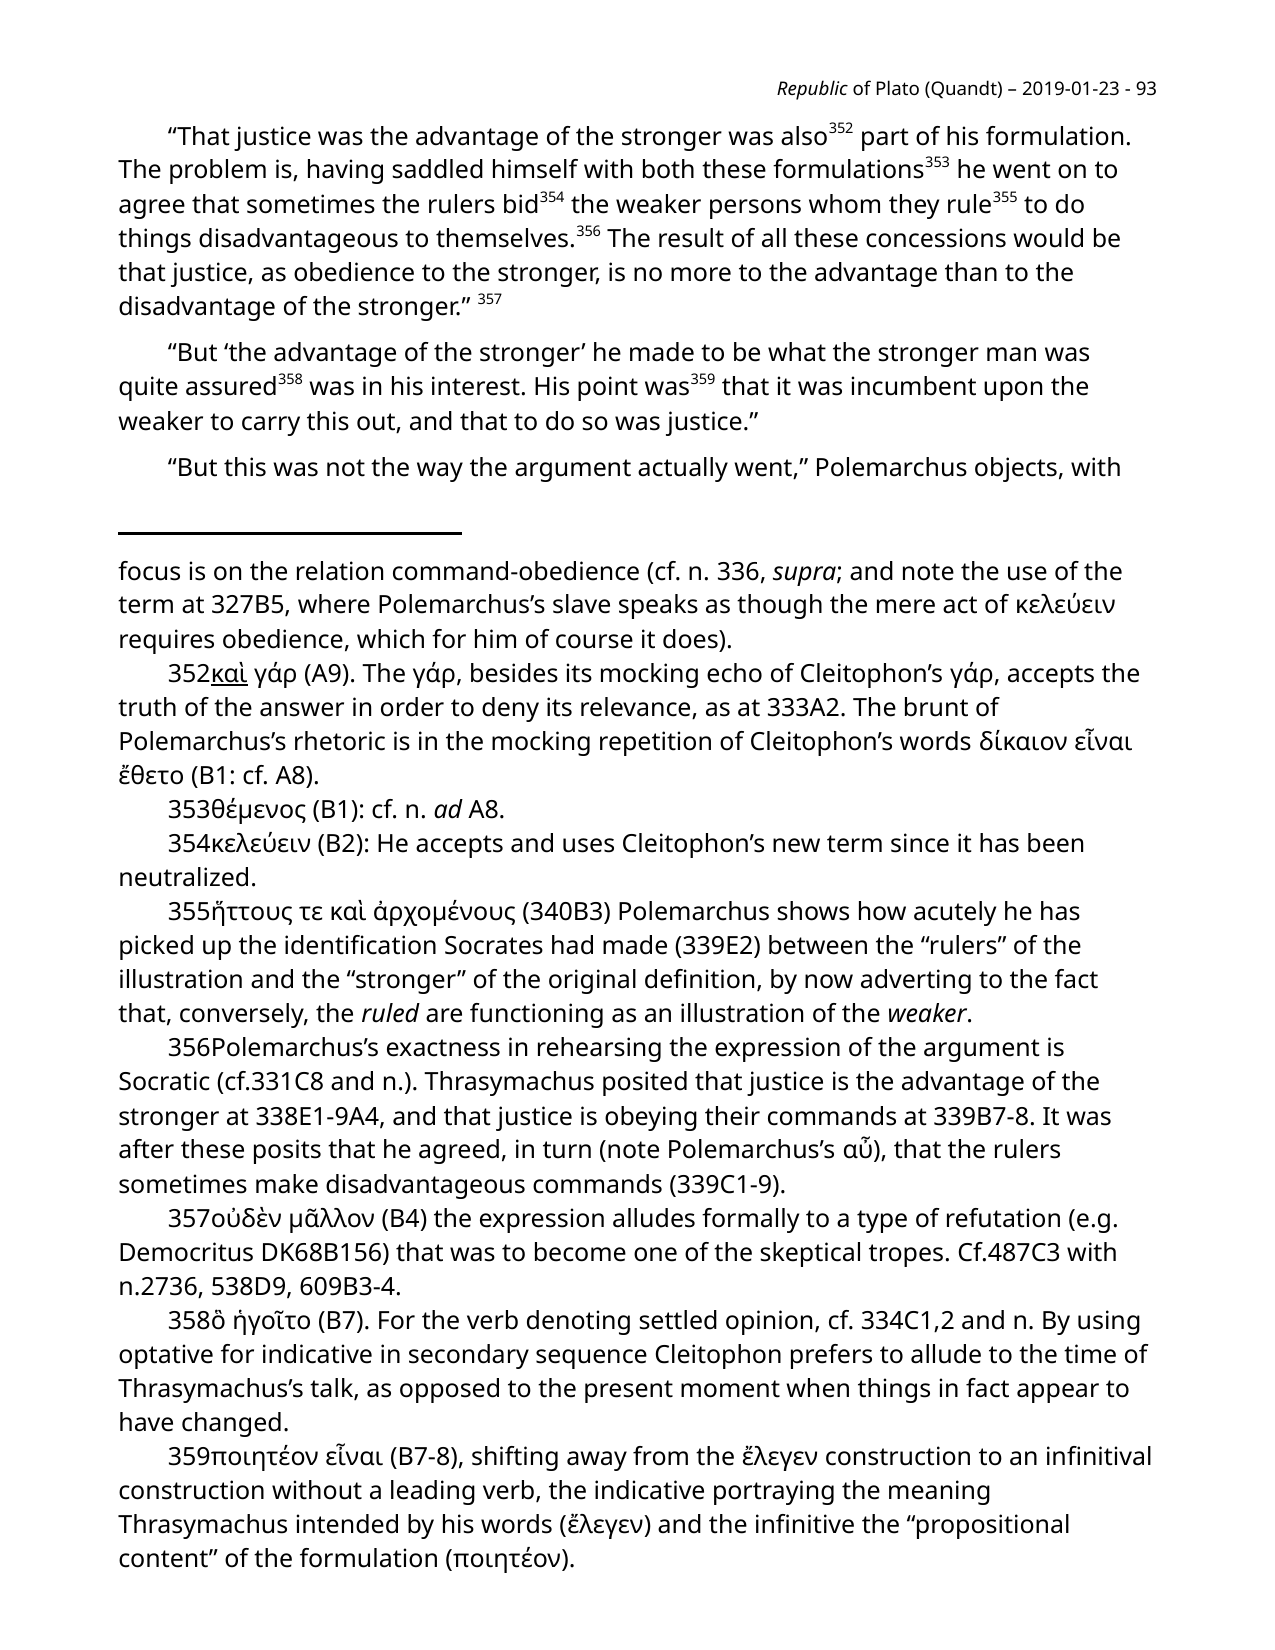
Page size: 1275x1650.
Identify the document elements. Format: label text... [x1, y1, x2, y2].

text κελευόμενα (A7): He speaks as if substituting κελεύειν for προστάττειν makes the contents of the commands moot. For him, as for Thrasymachus at 339C10-12, the focus is on the relation command-obedience (cf. n. 336, supra; and note the use of the term at 327B5, where Polemarchus’s slave speaks as though the mere act of κελεύειν requires obedience, which for him of course it does). [118, 553, 1157, 655]
text Polemarchus’s exactness in rehearsing the expression of the argument is Socratic (cf.331C8 and n.). Thrasymachus posited that justice is the advantage of the stronger at 338E1-9A4, and that justice is obeying their commands at 339B7-8. It was after these posits that he agreed, in turn (note Polemarchus’s αὖ), that the rulers sometimes make disadvantageous commands (339C1-9). [118, 1030, 1157, 1200]
text ἥττους τε καὶ ἀρχομένους (340B3) Polemarchus shows how acutely he has picked up the identification Socrates had made (339E2) between the “rulers” of the illustration and the “stronger” of the original definition, by now adverting to the fact that, conversely, the ruled are functioning as an illustration of the weaker. [118, 894, 1157, 1030]
text καὶ γάρ (A9). The γάρ, besides its mocking echo of Cleitophon’s γάρ, accepts the truth of the answer in order to deny its relevance, as at 333A2. The brunt of Polemarchus’s rhetoric is in the mocking repetition of Cleitophon’s words δίκαιον εἶναι ἔθετο (B1: cf. A8). [118, 655, 1157, 792]
text κελεύειν (B2): He accepts and uses Cleitophon’s new term since it has been neutralized. [118, 826, 1157, 894]
text “But ‘the advantage of the stronger’ he made to be what the stronger man was quite assured was in his interest. His point was that it was incumbent upon the weaker to carry this out, and that to do so was justice.” [118, 335, 1157, 437]
text “But this was not the way the argument actually went,” Polemarchus objects, with complete justification. [118, 450, 1157, 484]
text θέμενος (B1): cf. n. ad A8. [118, 792, 1157, 826]
text “That justice was the advantage of the stronger was also part of his formulation. The problem is, having saddled himself with both these formulations he went on to agree that sometimes the rulers bid the weaker persons whom they rule to do things disadvantageous to themselves. The result of all these concessions would be that justice, as obedience to the stronger, is no more to the advantage than to the disadvantage of the stronger.” [118, 118, 1157, 322]
text ὃ ἡγοῖτο (B7). For the verb denoting settled opinion, cf. 334C1,2 and n. By using optative for indicative in secondary sequence Cleitophon prefers to allude to the time of Thrasymachus’s talk, as opposed to the present moment when things in fact appear to have changed. [118, 1302, 1157, 1439]
text ποιητέον εἶναι (B7-8), shifting away from the ἔλεγεν construction to an infinitival construction without a leading verb, the indicative portraying the meaning Thrasymachus intended by his words (ἔλεγεν) and the infinitive the “propositional content” of the formulation (ποιητέον). [118, 1439, 1157, 1575]
text οὐδὲν μᾶλλον (B4) the expression alludes formally to a type of refutation (e.g. Democritus DK68B156) that was to become one of the skeptical tropes. Cf.487C3 with n.2736, 538D9, 609B3-4. [118, 1200, 1157, 1302]
